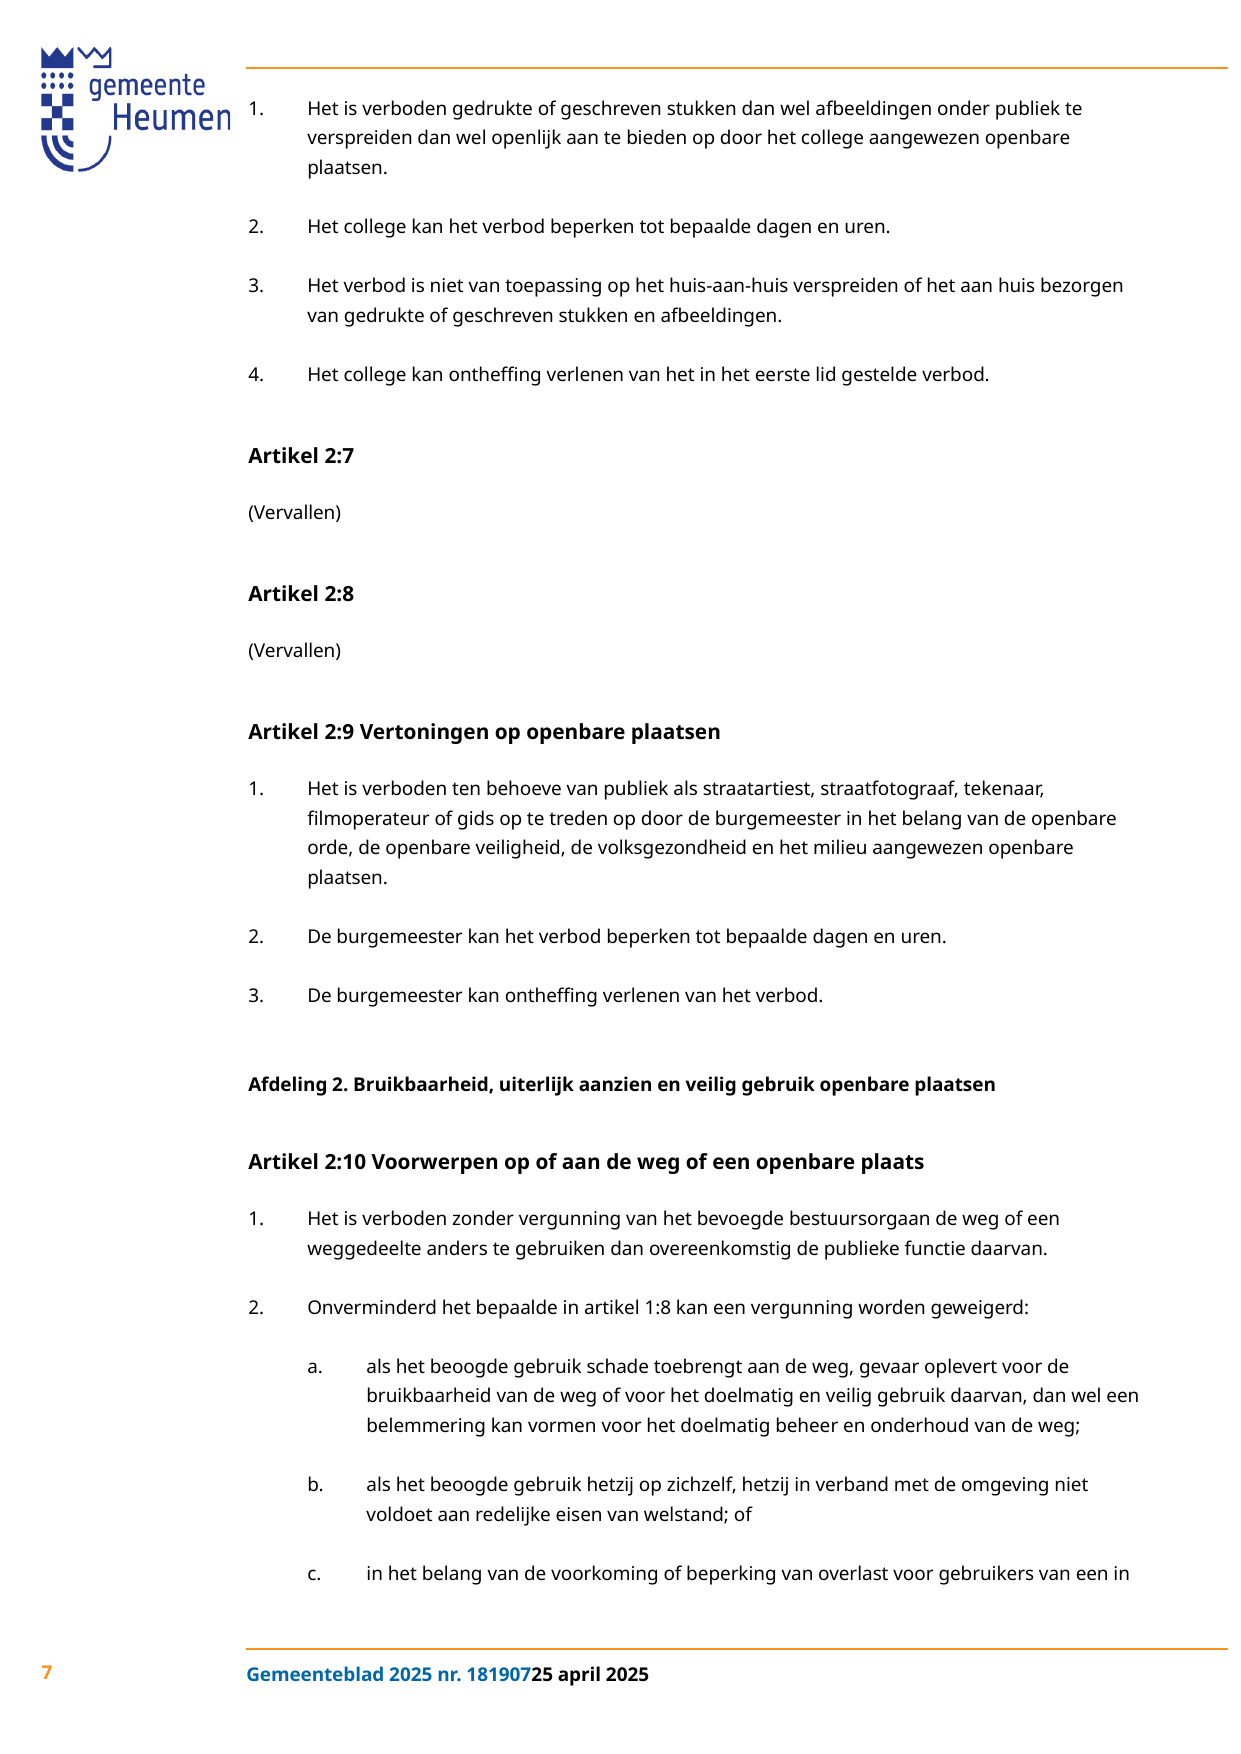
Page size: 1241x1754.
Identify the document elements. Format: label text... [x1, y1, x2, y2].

text Artikel 2:9 Vertoningen op openbare plaatsen [248, 717, 1152, 746]
text (Vervallen) [248, 637, 1152, 663]
list als het beoogde gebruik hetzij op zichzelf, hetzij in verband met de omgeving niet voldoet aan redelijke eisen van welstand; of [307, 1471, 1152, 1527]
list Het college kan ontheffing verlenen van het in het eerste lid gestelde verbod. [248, 361, 1152, 387]
list Het is verboden ten behoeve van publiek als straatartiest, straatfotograaf, tekenaar, filmoperateur of gids op te treden op door de burgemeester in het belang van de openbare orde, de openbare veiligheid, de volksgezondheid en het milieu aangewezen openbare plaatsen. [248, 775, 1152, 889]
list Onverminderd het bepaalde in artikel 1:8 kan een vergunning worden geweigerd: [248, 1294, 1152, 1319]
list Het is verboden gedrukte of geschreven stukken dan wel afbeeldingen onder publiek te verspreiden dan wel openlijk aan te bieden op door het college aangewezen openbare plaatsen. [248, 95, 1152, 180]
text Afdeling 2. Bruikbaarheid, uiterlijk aanzien en veilig gebruik openbare plaatsen [248, 1071, 1152, 1097]
list De burgemeester kan het verbod beperken tot bepaalde dagen en uren. [248, 923, 1152, 949]
text Artikel 2:8 [248, 579, 1152, 607]
list Het is verboden zonder vergunning van het bevoegde bestuursorgaan de weg of een weggedeelte anders te gebruiken dan overeenkomstig de publieke functie daarvan. [248, 1205, 1152, 1260]
text Artikel 2:7 [248, 441, 1152, 469]
list Het college kan het verbod beperken tot bepaalde dagen en uren. [248, 213, 1152, 239]
text Artikel 2:10 Voorwerpen op of aan de weg of een openbare plaats [248, 1147, 1152, 1176]
list als het beoogde gebruik schade toebrengt aan de weg, gevaar oplevert voor de bruikbaarheid van de weg of voor het doelmatig en veilig gebruik daarvan, dan wel een belemmering kan vormen voor het doelmatig beheer en onderhoud van de weg; [307, 1353, 1152, 1438]
list Het verbod is niet van toepassing op het huis-aan-huis verspreiden of het aan huis bezorgen van gedrukte of geschreven stukken en afbeeldingen. [248, 272, 1152, 328]
picture [41, 47, 231, 172]
text (Vervallen) [248, 499, 1152, 525]
list De burgemeester kan ontheffing verlenen van het verbod. [248, 982, 1152, 1008]
list in het belang van de voorkoming of beperking van overlast voor gebruikers van een in [307, 1560, 1152, 1586]
